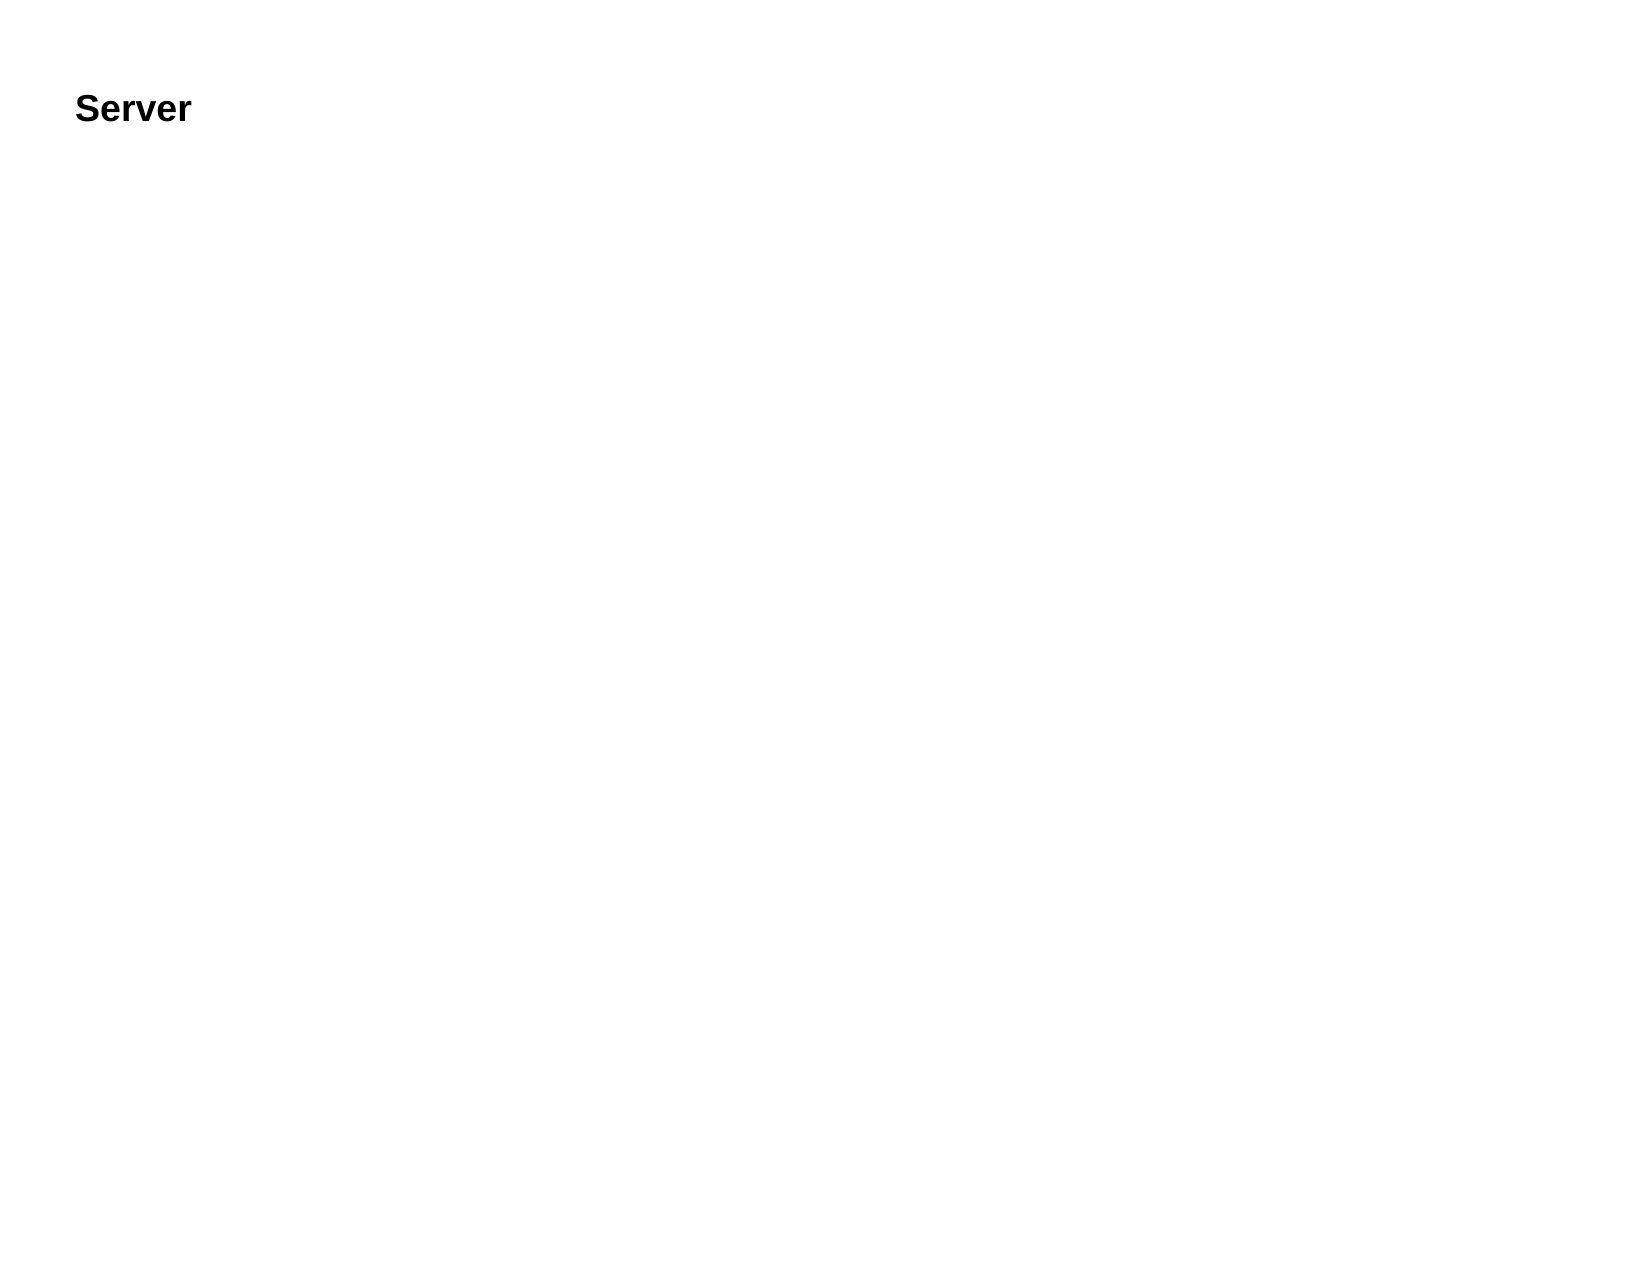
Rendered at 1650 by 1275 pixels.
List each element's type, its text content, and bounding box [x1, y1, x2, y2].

subtitle Server [75, 87, 1462, 129]
